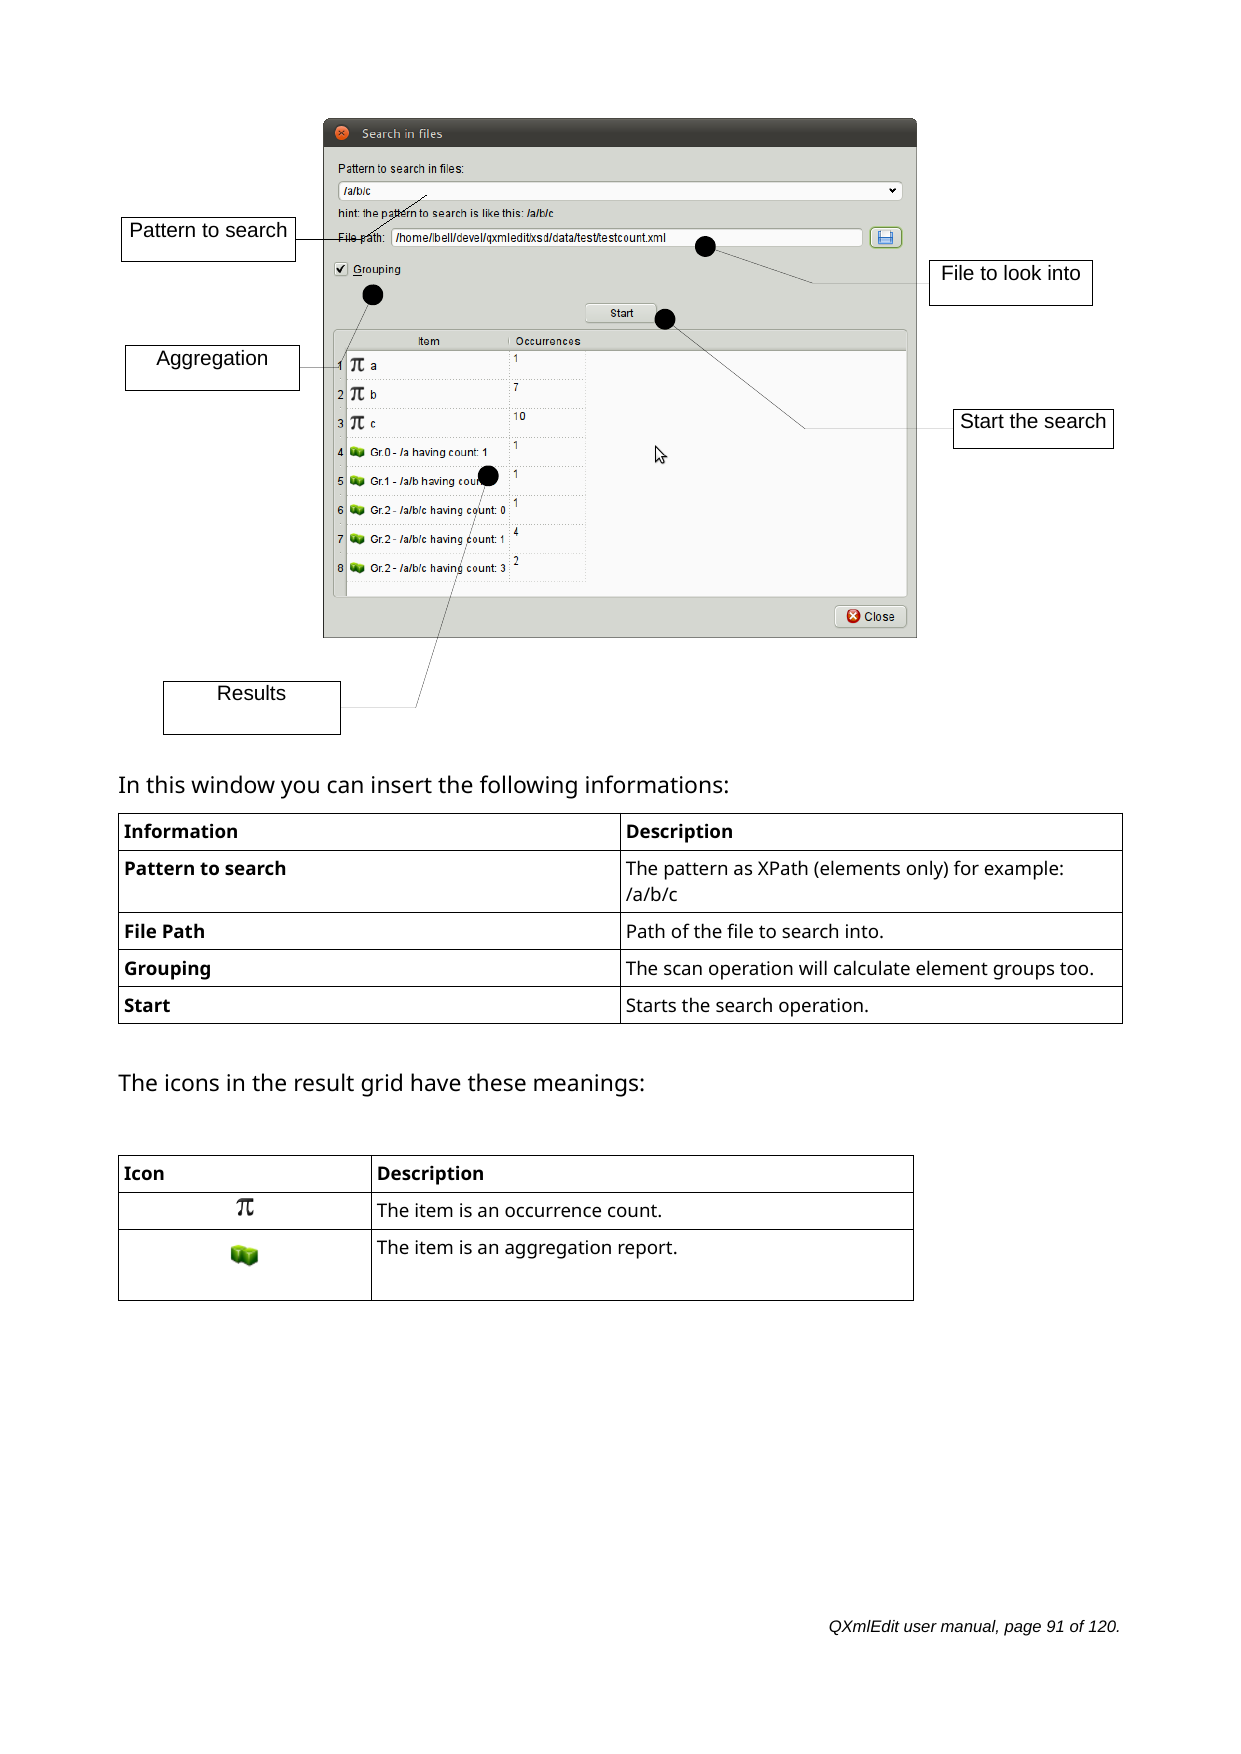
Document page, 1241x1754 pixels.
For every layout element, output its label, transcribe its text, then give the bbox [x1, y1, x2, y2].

table_cell The item is an aggregation report. [372, 1230, 913, 1300]
table_header Description [621, 814, 1122, 849]
table_cell [119, 1193, 371, 1229]
table_cell File Path [119, 913, 620, 949]
table_cell Grouping [119, 950, 620, 986]
table_cell The pattern as XPath (elements only) for example: /a/b/c [621, 851, 1122, 912]
table_cell The item is an occurrence count. [372, 1193, 913, 1229]
table_header Description [372, 1156, 913, 1192]
table_header Information [119, 814, 620, 849]
table_cell Starts the search operation. [621, 987, 1122, 1023]
picture [323, 118, 917, 638]
text In this window you can insert the following informations: [118, 769, 1122, 800]
picture [230, 1241, 259, 1269]
table_cell [119, 1230, 371, 1300]
text The icons in the result grid have these meanings: [118, 1067, 1122, 1098]
table_cell The scan operation will calculate element groups too. [621, 950, 1122, 986]
table_cell Start [119, 987, 620, 1023]
table_header Icon [119, 1156, 371, 1192]
table_cell Path of the file to search into. [621, 913, 1122, 949]
picture [235, 1197, 254, 1216]
table_cell Pattern to search [119, 851, 620, 912]
